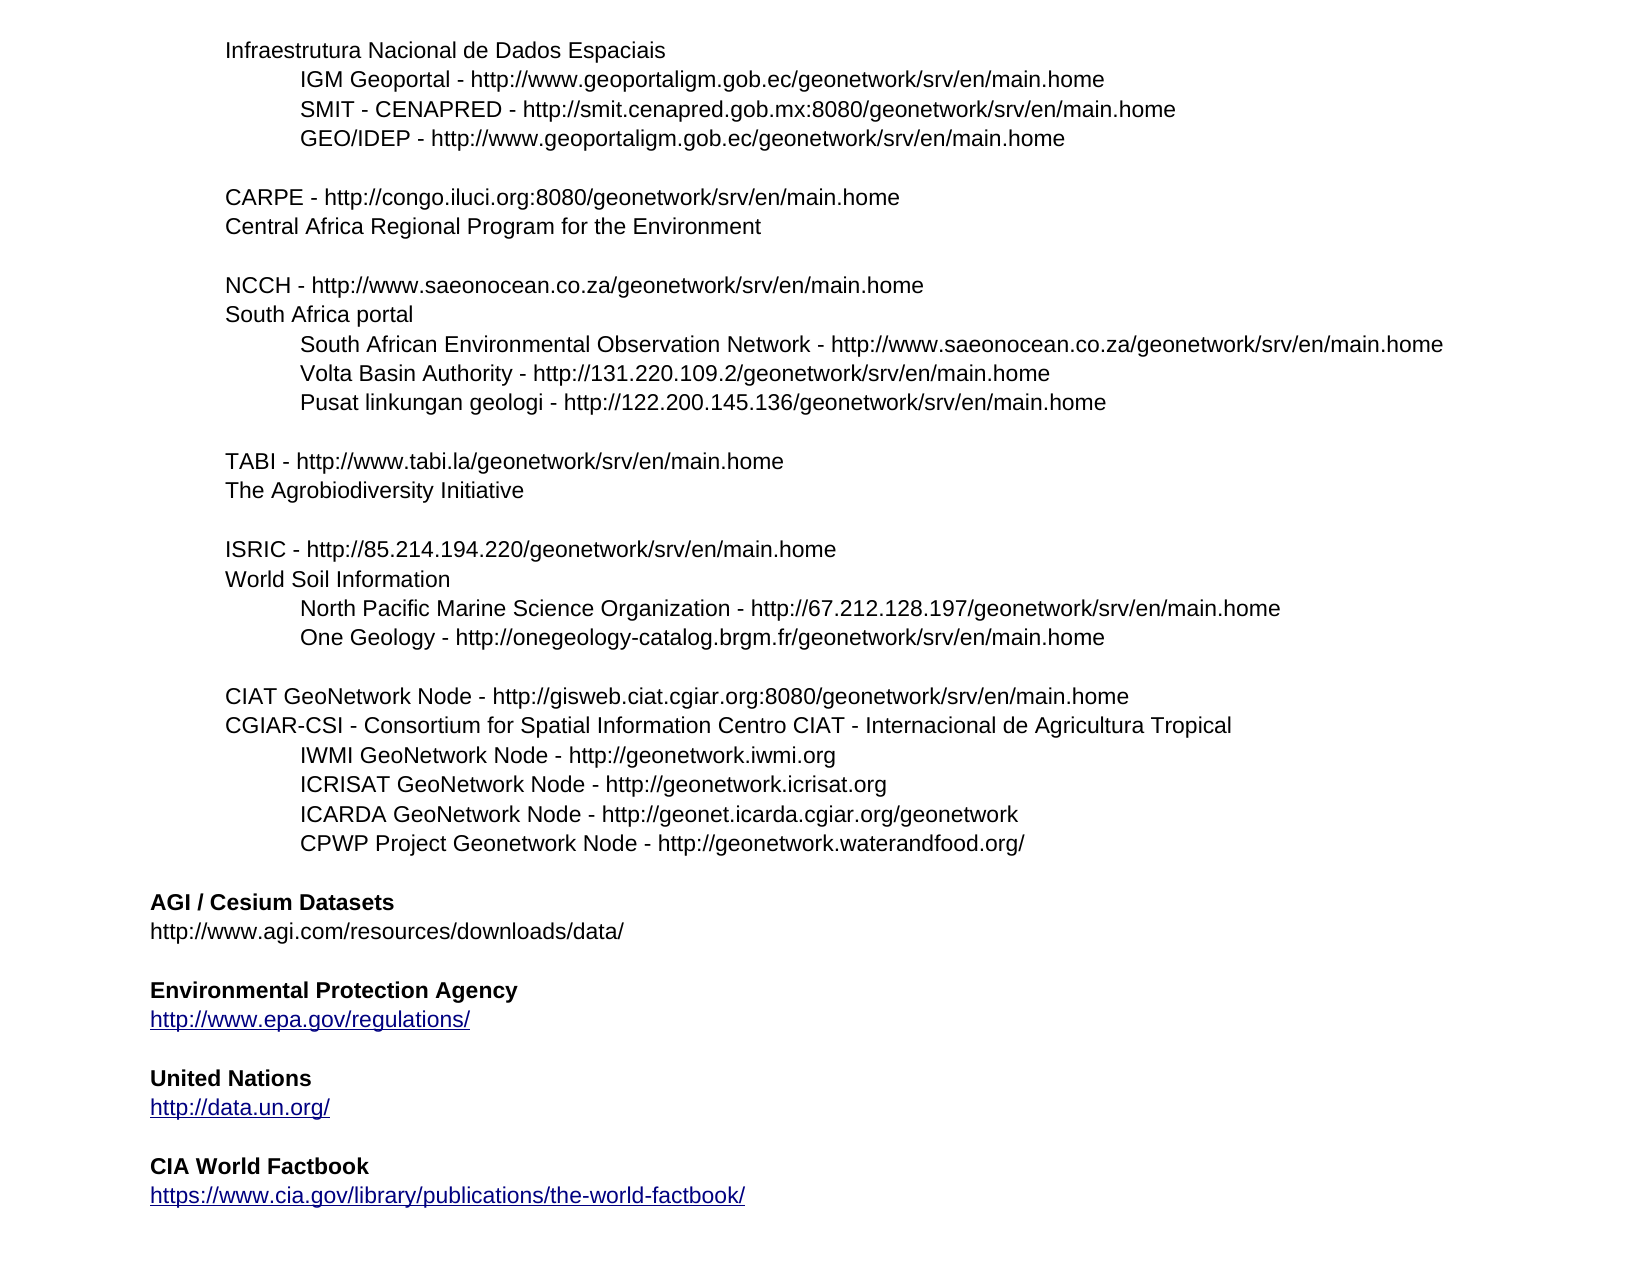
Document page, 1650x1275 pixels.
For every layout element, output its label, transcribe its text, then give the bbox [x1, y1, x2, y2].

text http://www.agi.com/resources/downloads/data/ [150, 919, 1500, 944]
text United Nations [150, 1066, 1500, 1091]
text https://www.cia.gov/library/publications/the-world-factbook/ [150, 1183, 1500, 1209]
text AGI / Cesium Datasets [150, 889, 1500, 915]
text http://www.epa.gov/regulations/ [150, 1007, 1500, 1032]
text Infraestrutura Nacional de Dados Espaciais IGM Geoportal - http://www.geoportaligm.gob.ec/geonetwork/srv/en/main.home SMIT - CENAPRED - http://smit.cenapred.gob.mx:8080/geonetwork/srv/en/main.home GEO/IDEP - http://www.geoportaligm.gob.ec/geonetwork/srv/en/main.home CARPE - http://congo.iluci.org:8080/geonetwork/srv/en/main.home Central Africa Regional Program for the Environment NCCH - http://www.saeonocean.co.za/geonetwork/srv/en/main.home South Africa portal South African Environmental Observation Network - http://www.saeonocean.co.za/geonetwork/srv/en/main.home Volta Basin Authority - http://131.220.109.2/geonetwork/srv/en/main.home Pusat linkungan geologi - http://122.200.145.136/geonetwork/srv/en/main.home TABI - http://www.tabi.la/geonetwork/srv/en/main.home The Agrobiodiversity Initiative ISRIC - http://85.214.194.220/geonetwork/srv/en/main.home World Soil Information North Pacific Marine Science Organization - http://67.212.128.197/geonetwork/srv/en/main.home One Geology - http://onegeology-catalog.brgm.fr/geonetwork/srv/en/main.home CIAT GeoNetwork Node - http://gisweb.ciat.cgiar.org:8080/geonetwork/srv/en/main.home CGIAR-CSI - Consortium for Spatial Information Centro CIAT - Internacional de Agricultura Tropical IWMI GeoNetwork Node - http://geonetwork.iwmi.org ICRISAT GeoNetwork Node - http://geonetwork.icrisat.org ICARDA GeoNetwork Node - http://geonet.icarda.cgiar.org/geonetwork CPWP Project Geonetwork Node - http://geonetwork.waterandfood.org/ [225, 37, 1500, 856]
text http://data.un.org/ [150, 1095, 1500, 1121]
text CIA World Factbook [150, 1154, 1500, 1179]
text Environmental Protection Agency [150, 977, 1500, 1003]
